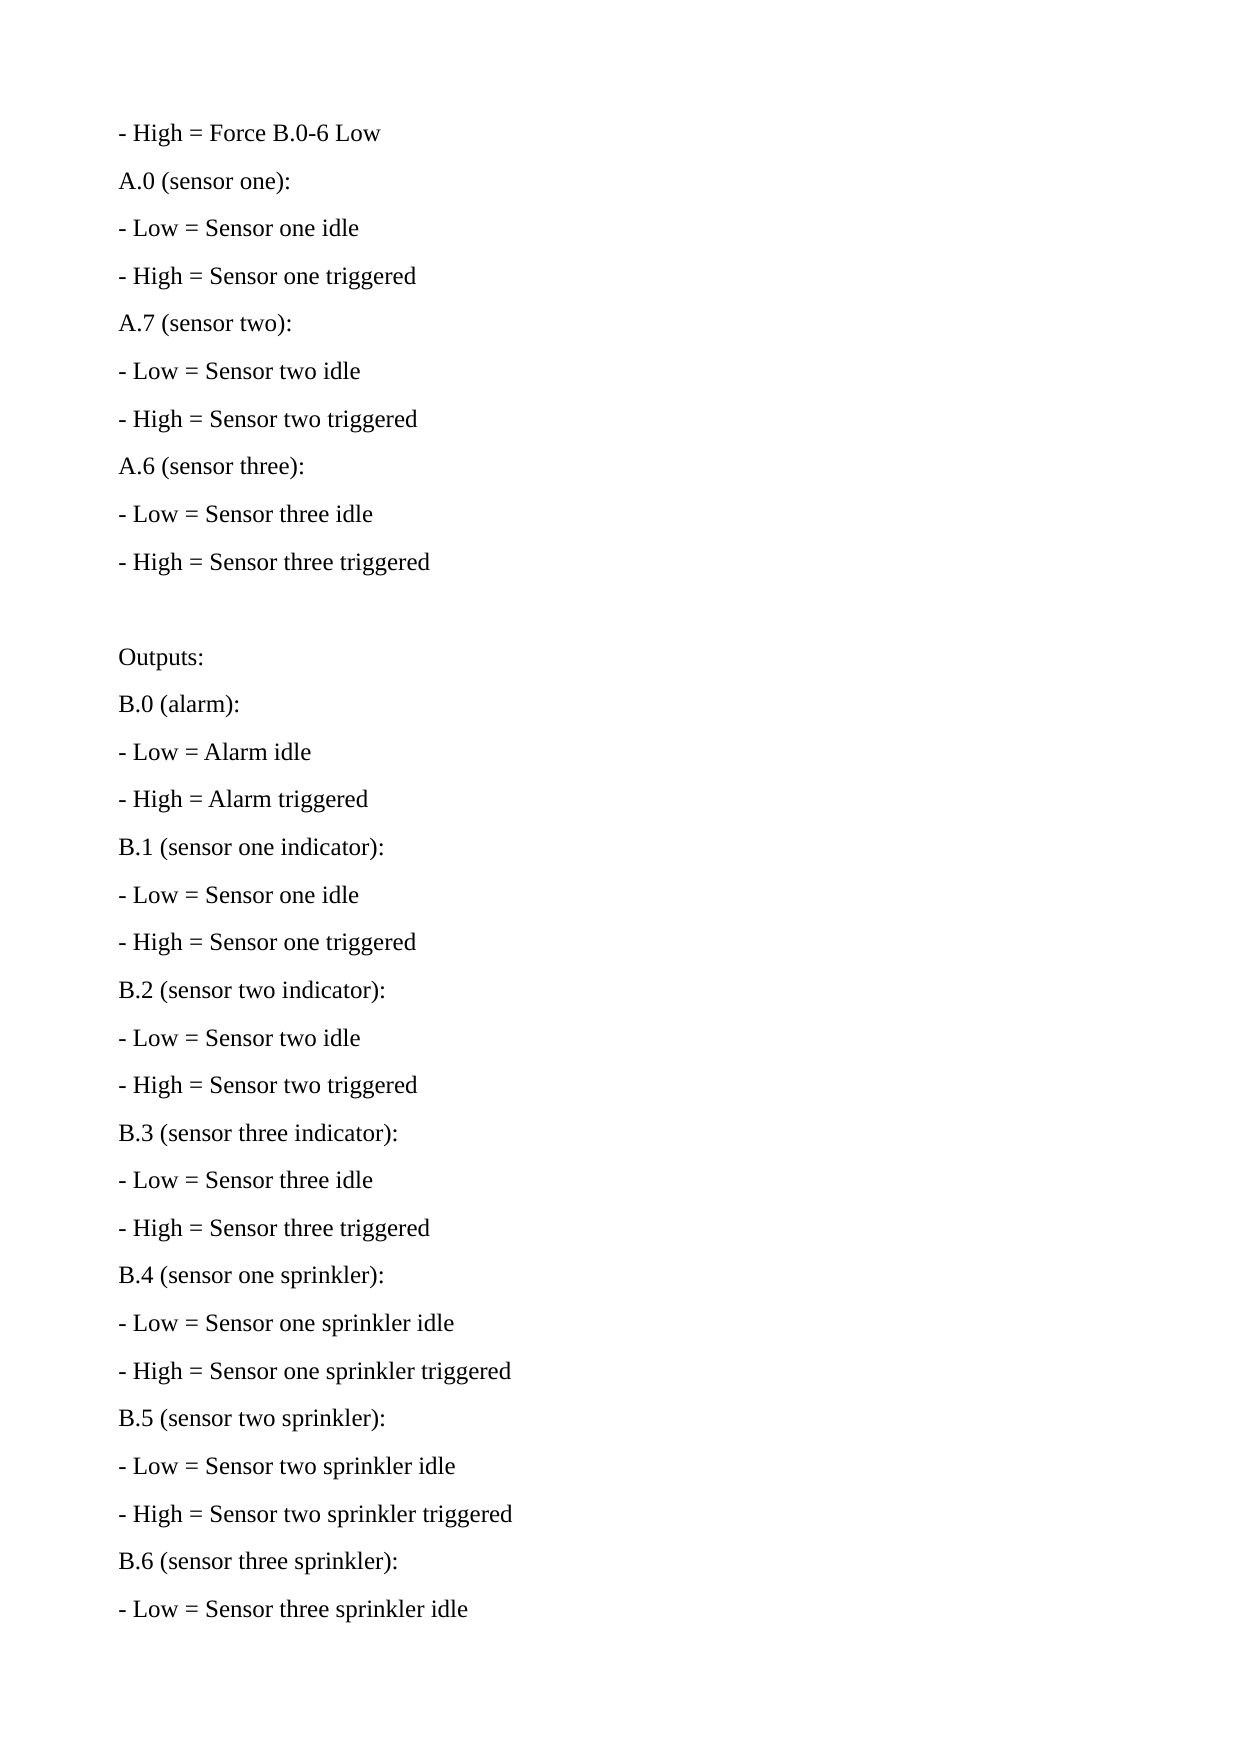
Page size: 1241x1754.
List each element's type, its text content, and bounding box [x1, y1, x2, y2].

text - High = Sensor three triggered [118, 1213, 1122, 1242]
text - Low = Alarm idle [118, 737, 1122, 766]
text B.0 (alarm): [118, 689, 1122, 718]
text B.4 (sensor one sprinkler): [118, 1261, 1122, 1289]
text - Low = Sensor one sprinkler idle [118, 1308, 1122, 1337]
text - Low = Sensor one idle [118, 213, 1122, 242]
text A.0 (sensor one): [118, 166, 1122, 194]
text - Low = Sensor two idle [118, 356, 1122, 385]
text - High = Force B.0-6 Low [118, 118, 1122, 147]
text - Low = Sensor one idle [118, 880, 1122, 908]
text - Low = Sensor two idle [118, 1023, 1122, 1051]
text A.7 (sensor two): [118, 308, 1122, 337]
text - High = Sensor two sprinkler triggered [118, 1499, 1122, 1527]
text - Low = Sensor three idle [118, 499, 1122, 528]
text B.3 (sensor three indicator): [118, 1118, 1122, 1147]
text - High = Sensor two triggered [118, 1070, 1122, 1099]
text B.2 (sensor two indicator): [118, 975, 1122, 1004]
text B.5 (sensor two sprinkler): [118, 1403, 1122, 1432]
text - High = Sensor three triggered [118, 547, 1122, 575]
text - High = Sensor one sprinkler triggered [118, 1356, 1122, 1384]
text Outputs: [118, 642, 1122, 671]
text - High = Alarm triggered [118, 784, 1122, 813]
text B.1 (sensor one indicator): [118, 832, 1122, 861]
text B.6 (sensor three sprinkler): [118, 1546, 1122, 1575]
text A.6 (sensor three): [118, 451, 1122, 480]
text - High = Sensor one triggered [118, 927, 1122, 956]
text - Low = Sensor three sprinkler idle [118, 1594, 1122, 1623]
text - Low = Sensor two sprinkler idle [118, 1451, 1122, 1480]
text - High = Sensor one triggered [118, 261, 1122, 290]
text - High = Sensor two triggered [118, 404, 1122, 432]
text - Low = Sensor three idle [118, 1165, 1122, 1194]
